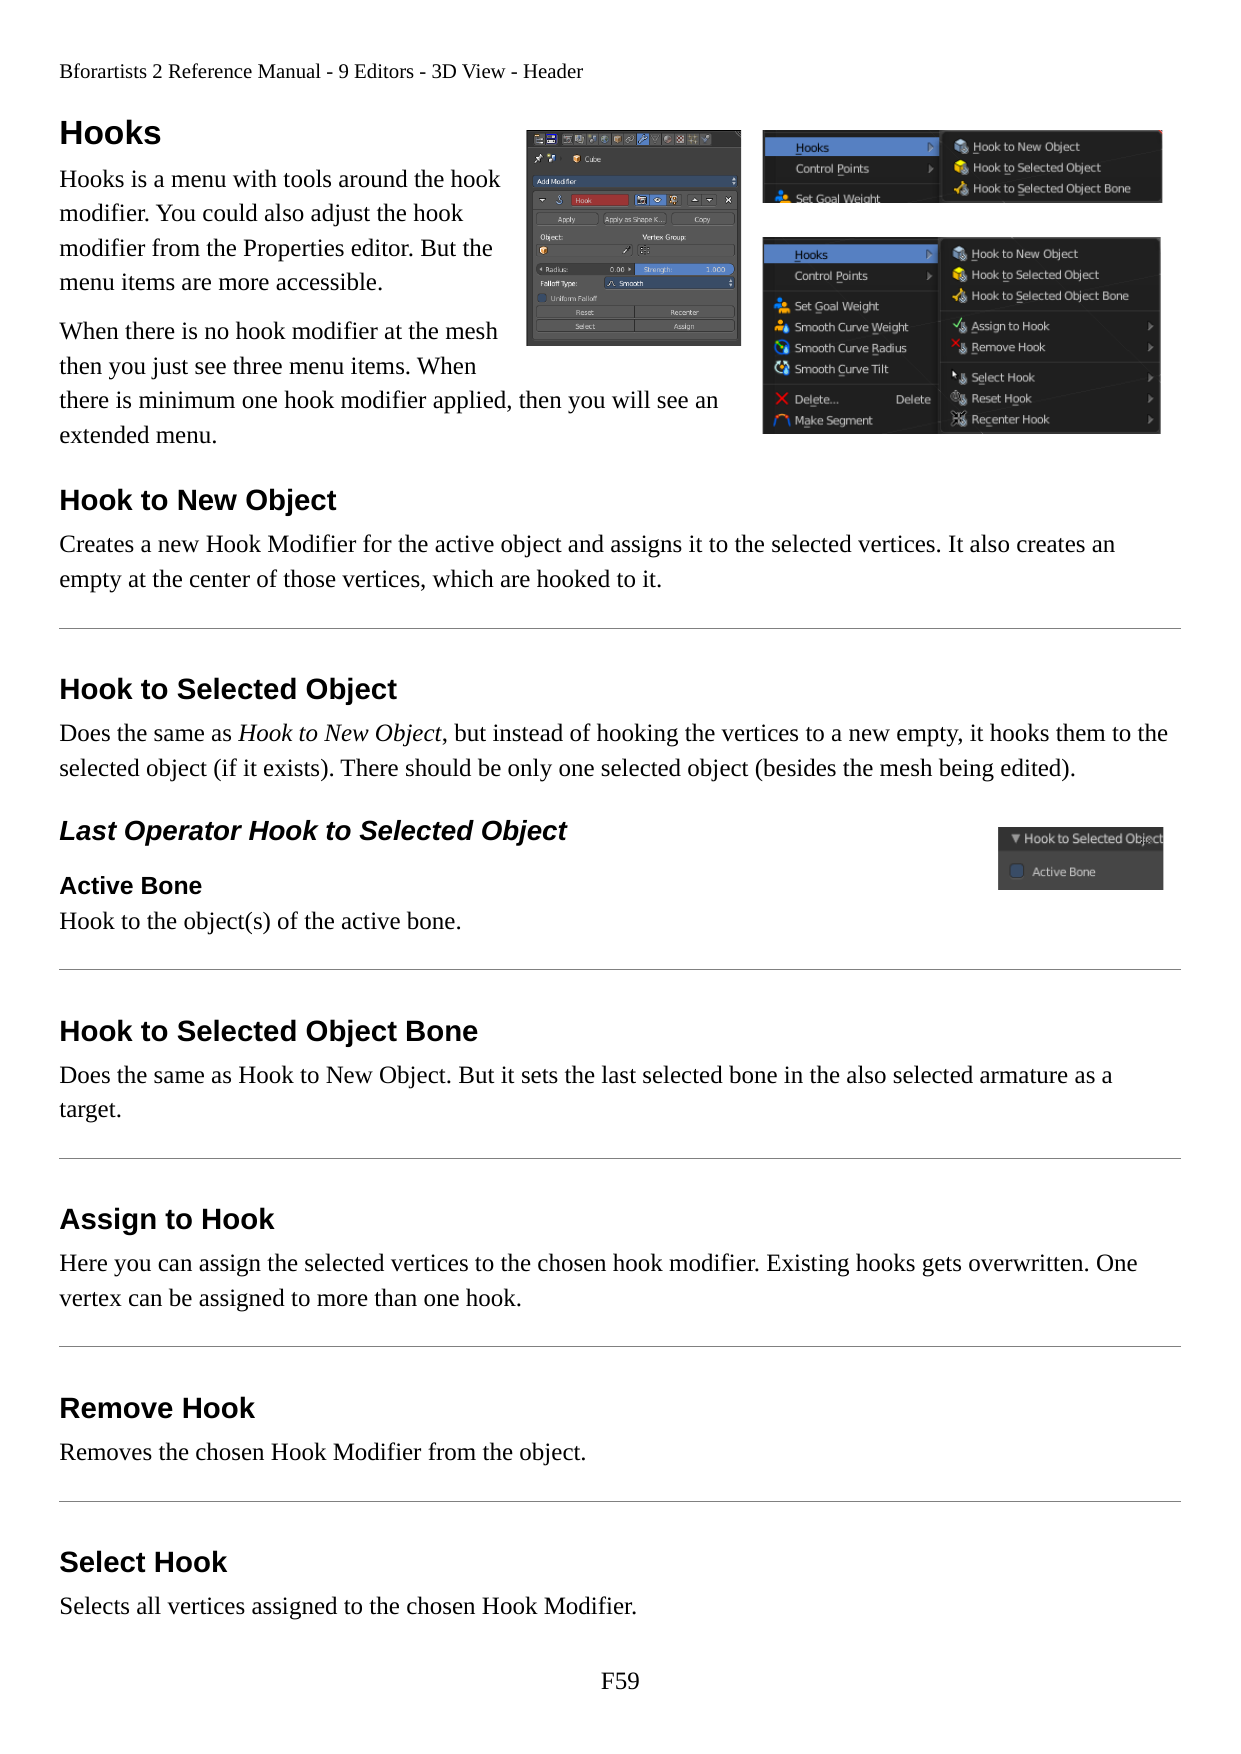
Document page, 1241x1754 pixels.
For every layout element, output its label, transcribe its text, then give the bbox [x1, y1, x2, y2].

subtitle Active Bone [59, 871, 1181, 899]
picture [762, 237, 1161, 434]
picture [762, 130, 1163, 203]
text Hook to the object(s) of the active bone. [59, 906, 1181, 934]
subtitle Last Operator Hook to Selected Object [59, 814, 1181, 846]
subtitle Assign to Hook [59, 1202, 1181, 1236]
text Hooks is a menu with tools around the hook modifier. You could also adjust the hook modifier from the Properties editor. But the menu items are more accessible. [59, 164, 526, 296]
text When there is no hook modifier at the mesh then you just see three menu items. When there is minimum one hook modifier applied, then you will see an extended menu. [59, 316, 1181, 448]
text [742, 164, 1181, 296]
subtitle Hooks [59, 113, 1181, 151]
subtitle Hook to New Object [59, 483, 1181, 517]
subtitle Hook to Selected Object [59, 672, 1181, 706]
subtitle Remove Hook [59, 1391, 1181, 1424]
text Creates a new Hook Modifier for the active object and assigns it to the selected vertices. It also creates an empty at the center of those vertices, which are hooked to it. [59, 529, 1181, 593]
text Removes the chosen Hook Modifier from the object. [59, 1437, 1181, 1466]
text Selects all vertices assigned to the chosen Hook Modifier. [59, 1591, 1181, 1620]
subtitle Select Hook [59, 1545, 1181, 1578]
text Does the same as Hook to New Object. But it sets the last selected bone in the also selected armature as a target. [59, 1060, 1181, 1123]
picture [998, 827, 1164, 890]
text Does the same as Hook to New Object, but instead of hooking the vertices to a new empty, it hooks them to the selected object (if it exists). There should be only one selected object (besides the mesh being edited). [59, 718, 1181, 781]
subtitle Hook to Selected Object Bone [59, 1014, 1181, 1047]
text Here you can assign the selected vertices to the chosen hook modifier. Existing hooks gets overwritten. One vertex can be assigned to more than one hook. [59, 1248, 1181, 1312]
picture [526, 130, 742, 346]
